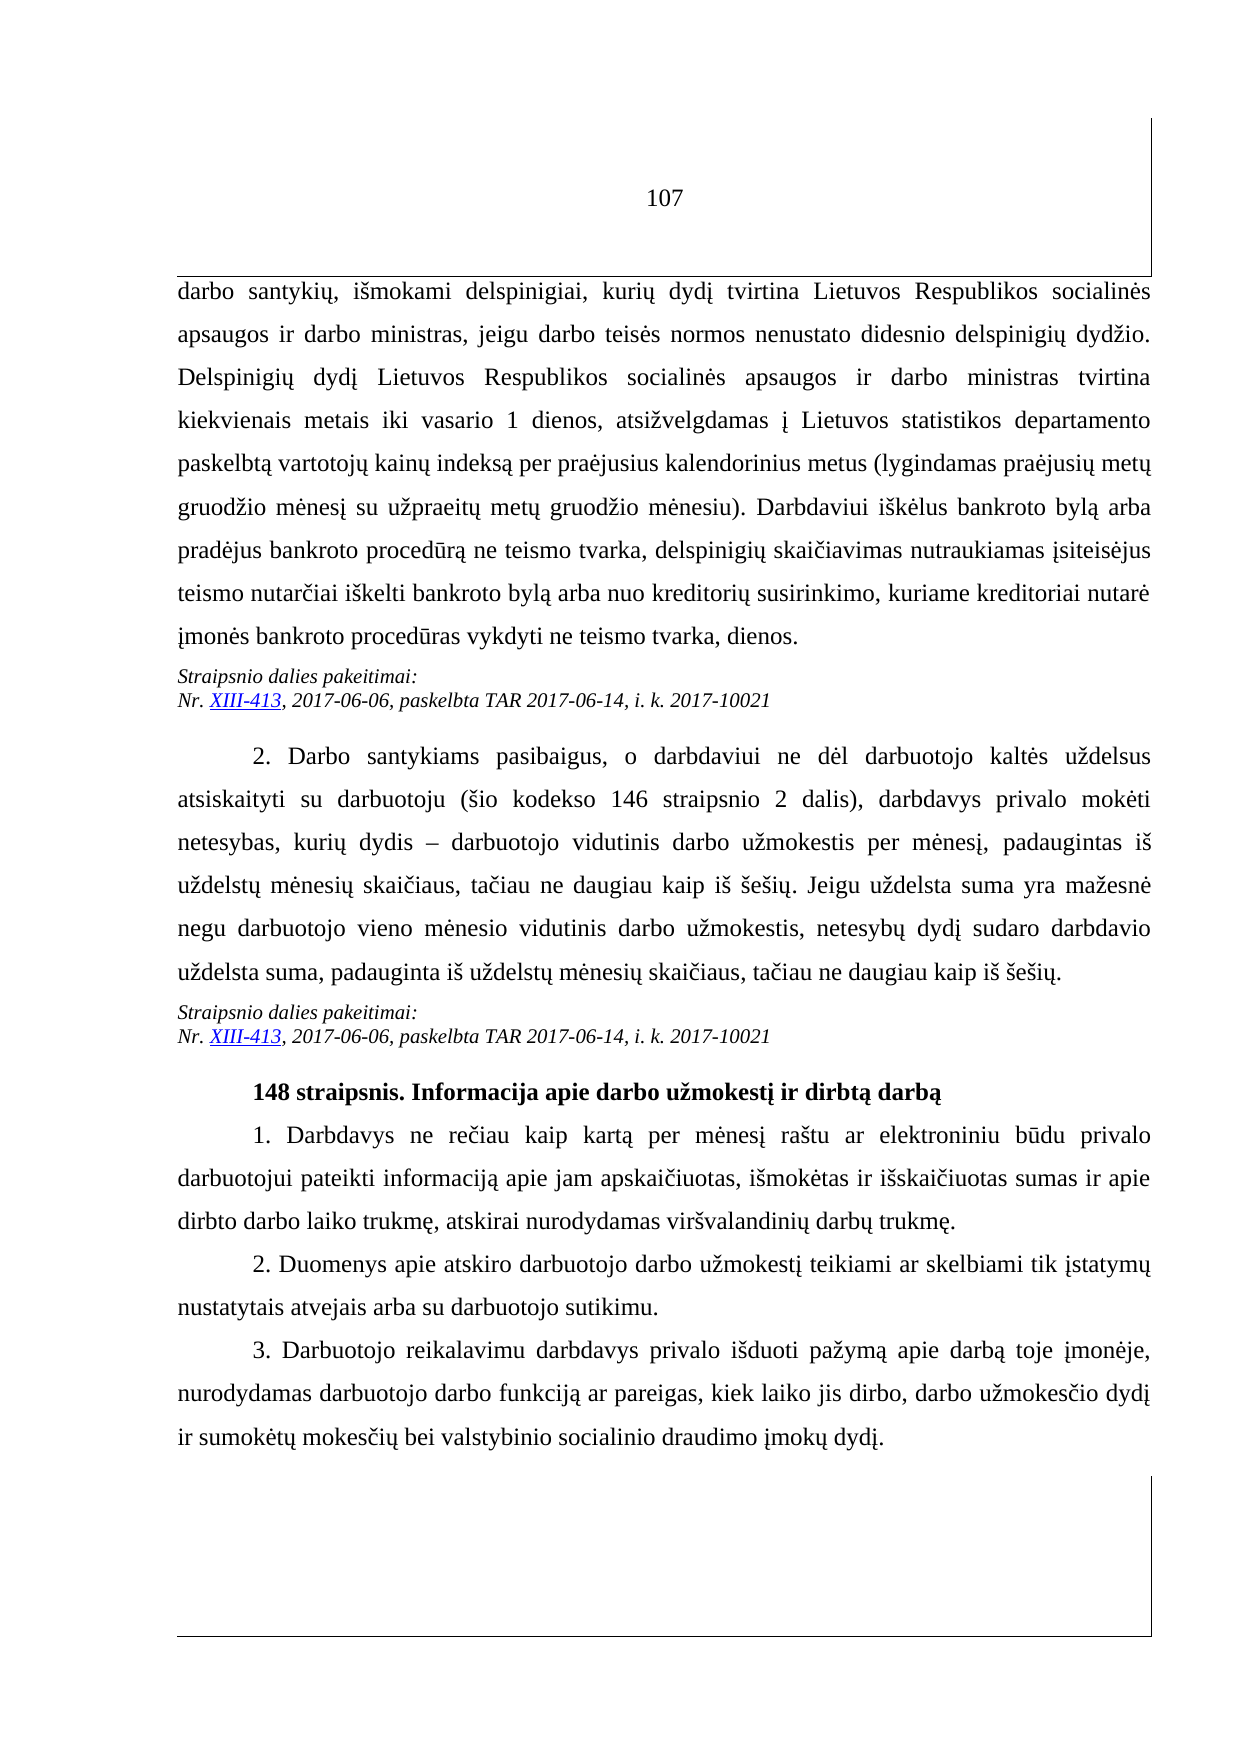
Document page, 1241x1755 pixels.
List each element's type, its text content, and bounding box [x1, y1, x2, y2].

text Nr. XIII-413, 2017-06-06, paskelbta TAR 2017-06-14, i. k. 2017-10021 [177, 688, 1152, 712]
subtitle 148 straipsnis. Informacija apie darbo užmokestį ir dirbtą darbą [177, 1077, 1152, 1105]
text Straipsnio dalies pakeitimai: [177, 664, 1152, 688]
text Straipsnio dalies pakeitimai: [177, 1000, 1152, 1024]
text 2. Duomenys apie atskiro darbuotojo darbo užmokestį teikiami ar skelbiami tik įstatymų nustatytais atvejais arba su darbuotojo sutikimu. [177, 1249, 1152, 1321]
text darbo santykių, išmokami delspinigiai, kurių dydį tvirtina Lietuvos Respublikos socialinės apsaugos ir darbo ministras, jeigu darbo teisės normos nenustato didesnio delspinigių dydžio. Delspinigių dydį Lietuvos Respublikos socialinės apsaugos ir darbo ministras tvirtina kiekvienais metais iki vasario 1 dienos, atsižvelgdamas į Lietuvos statistikos departamento paskelbtą vartotojų kainų indeksą per praėjusius kalendorinius metus (lygindamas praėjusių metų gruodžio mėnesį su užpraeitų metų gruodžio mėnesiu). Darbdaviui iškėlus bankroto bylą arba pradėjus bankroto procedūrą ne teismo tvarka, delspinigių skaičiavimas nutraukiamas įsiteisėjus teismo nutarčiai iškelti bankroto bylą arba nuo kreditorių susirinkimo, kuriame kreditoriai nutarė įmonės bankroto procedūras vykdyti ne teismo tvarka, dienos. [177, 276, 1152, 650]
text 1. Darbdavys ne rečiau kaip kartą per mėnesį raštu ar elektroniniu būdu privalo darbuotojui pateikti informaciją apie jam apskaičiuotas, išmokėtas ir išskaičiuotas sumas ir apie dirbto darbo laiko trukmę, atskirai nurodydamas viršvalandinių darbų trukmę. [177, 1120, 1152, 1235]
text 3. Darbuotojo reikalavimu darbdavys privalo išduoti pažymą apie darbą toje įmonėje, nurodydamas darbuotojo darbo funkciją ar pareigas, kiek laiko jis dirbo, darbo užmokesčio dydį ir sumokėtų mokesčių bei valstybinio socialinio draudimo įmokų dydį. [177, 1335, 1152, 1450]
text Nr. XIII-413, 2017-06-06, paskelbta TAR 2017-06-14, i. k. 2017-10021 [177, 1024, 1152, 1048]
text 2. Darbo santykiams pasibaigus, o darbdaviui ne dėl darbuotojo kaltės uždelsus atsiskaityti su darbuotoju (šio kodekso 146 straipsnio 2 dalis), darbdavys privalo mokėti netesybas, kurių dydis – darbuotojo vidutinis darbo užmokestis per mėnesį, padaugintas iš uždelstų mėnesių skaičiaus, tačiau ne daugiau kaip iš šešių. Jeigu uždelsta suma yra mažesnė negu darbuotojo vieno mėnesio vidutinis darbo užmokestis, netesybų dydį sudaro darbdavio uždelsta suma, padauginta iš uždelstų mėnesių skaičiaus, tačiau ne daugiau kaip iš šešių. [177, 741, 1152, 985]
